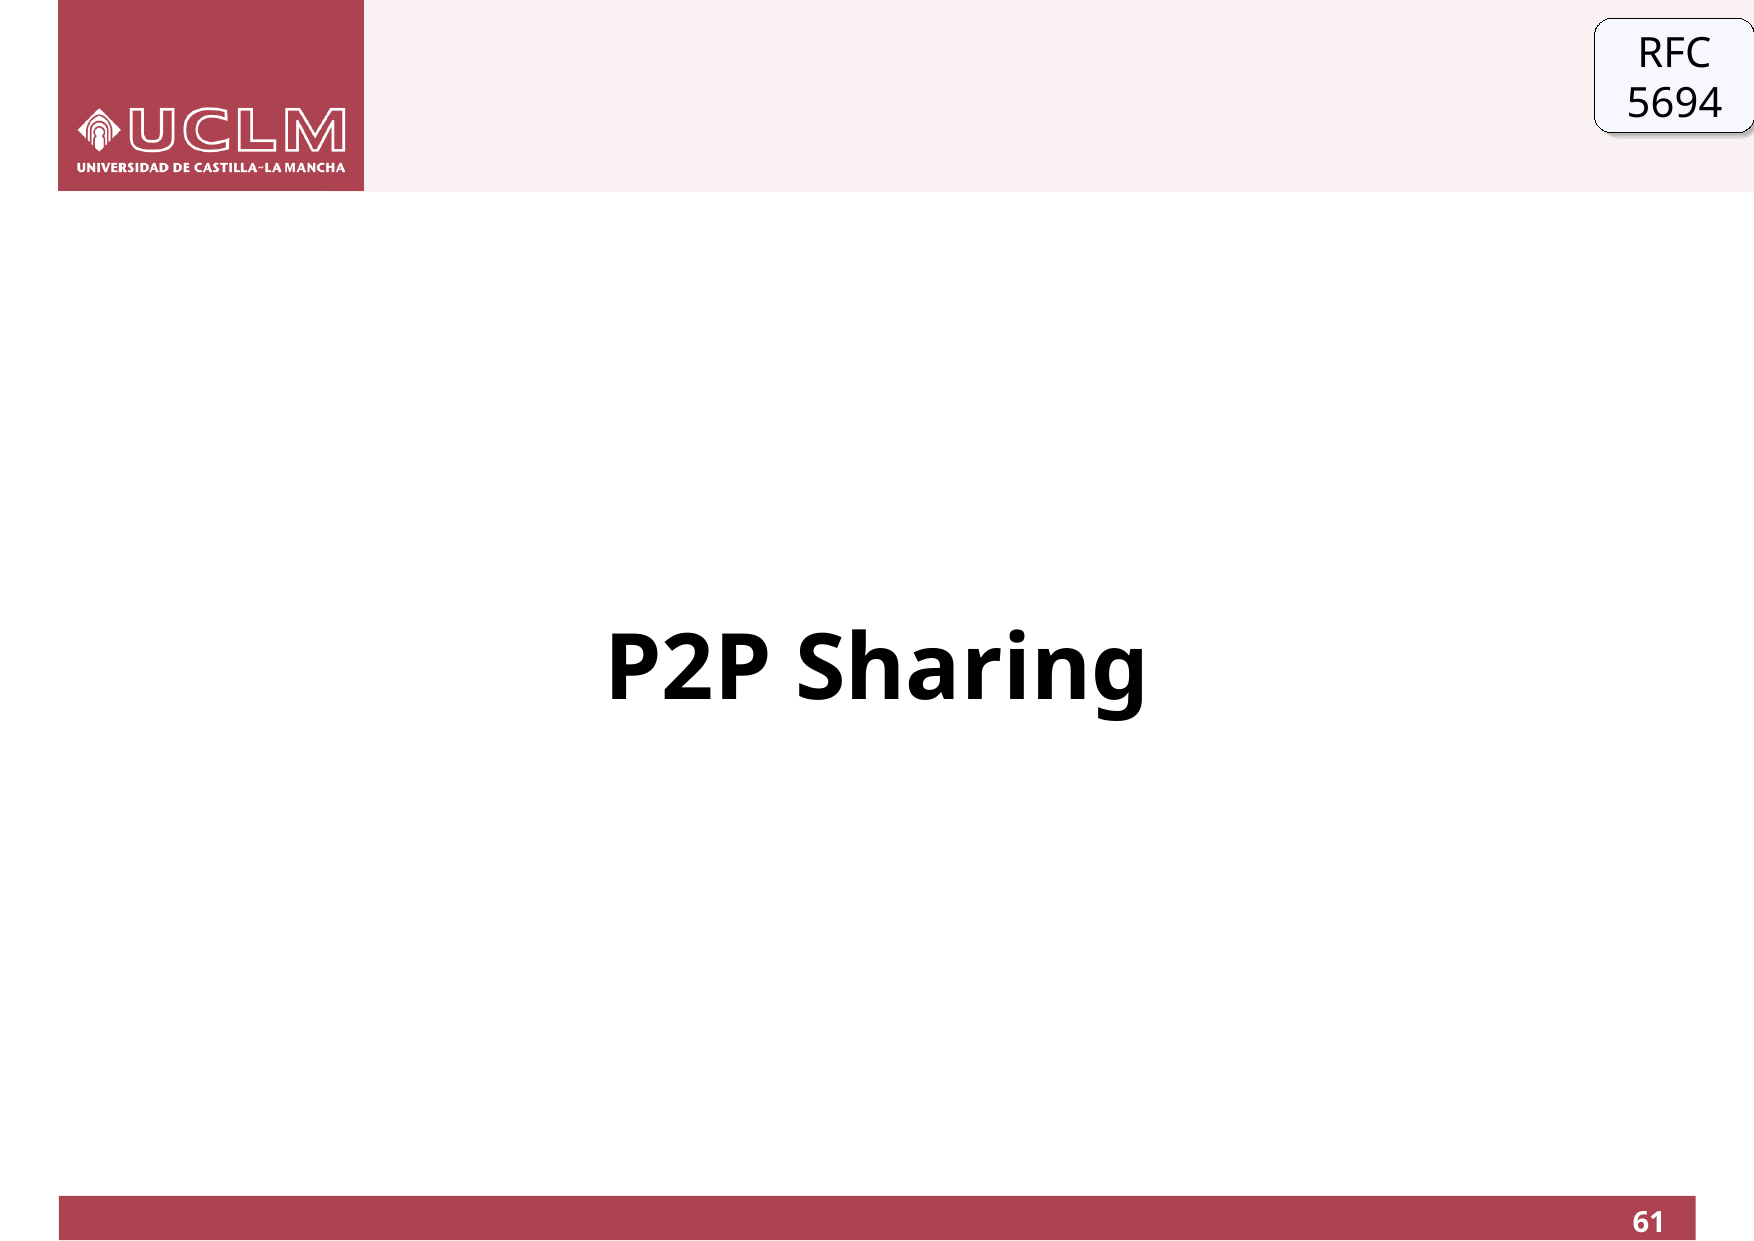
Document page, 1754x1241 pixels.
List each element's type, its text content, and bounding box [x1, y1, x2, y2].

text_box RFC 5694 [1594, 18, 1754, 133]
picture [58, 0, 364, 191]
subtitle P2P Sharing [87, 254, 1667, 1074]
